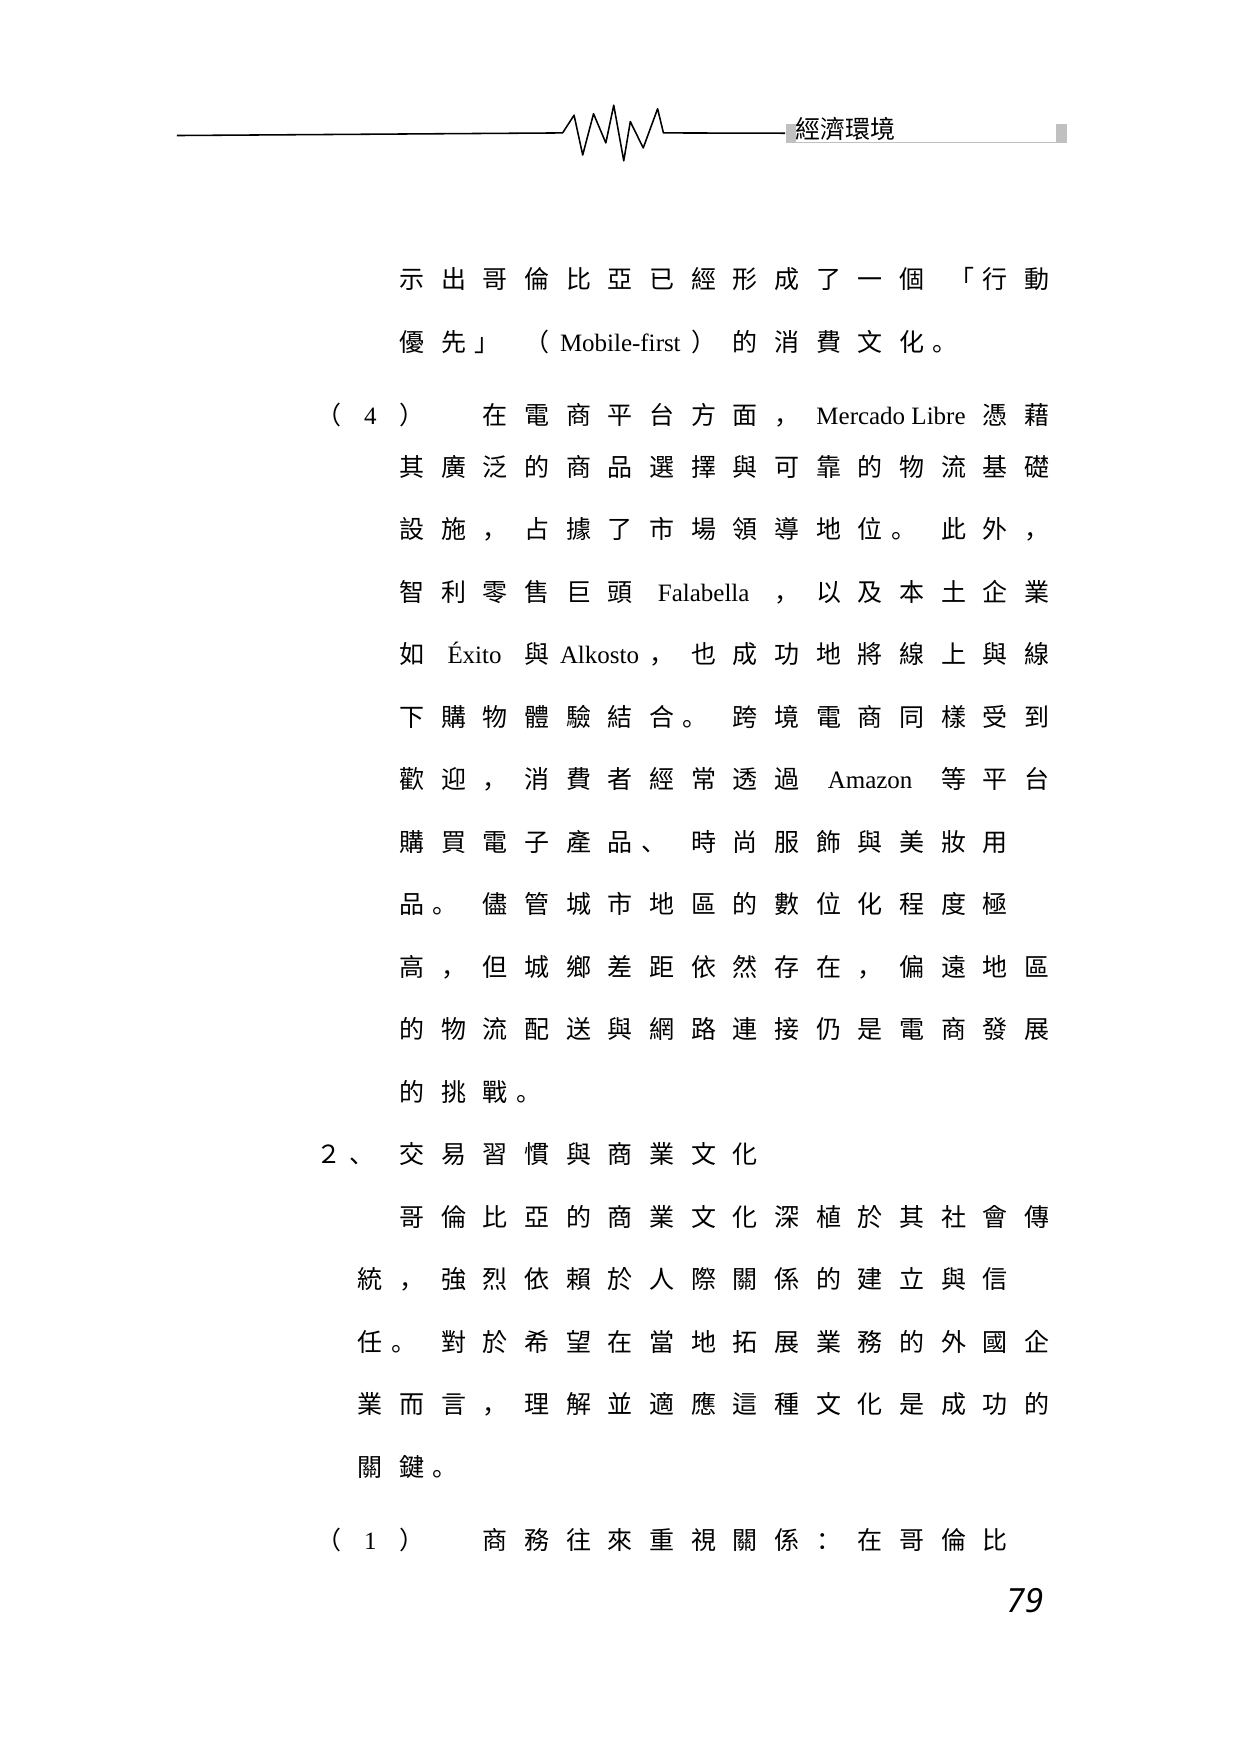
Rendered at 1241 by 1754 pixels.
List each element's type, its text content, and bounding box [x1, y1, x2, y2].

text （1） 商務往來重視關係：在哥倫比 [306, 1486, 1058, 1549]
text 示出哥倫比亞已經形成了一個「行動優先」（Mobile-first）的消費文化。 [306, 236, 1058, 361]
text ２、交易習慣與商業文化 [281, 1111, 1058, 1174]
text 哥倫比亞的商業文化深植於其社會傳統，強烈依賴於人際關係的建立與信任。對於希望在當地拓展業務的外國企業而言，理解並適應這種文化是成功的關鍵。 [330, 1174, 1058, 1486]
text （4） 在電商平台方面，Mercado Libre憑藉其廣泛的商品選擇與可靠的物流基礎設施，占據了市場領導地位。此外，智利零售巨頭Falabella，以及本土企業如Éxito與Alkosto，也成功地將線上與線下購物體驗結合。跨境電商同樣受到歡迎，消費者經常透過Amazon等平台購買電子產品、時尚服飾與美妝用品。儘管城市地區的數位化程度極高，但城鄉差距依然存在，偏遠地區的物流配送與網路連接仍是電商發展的挑戰。 [306, 361, 1058, 1111]
